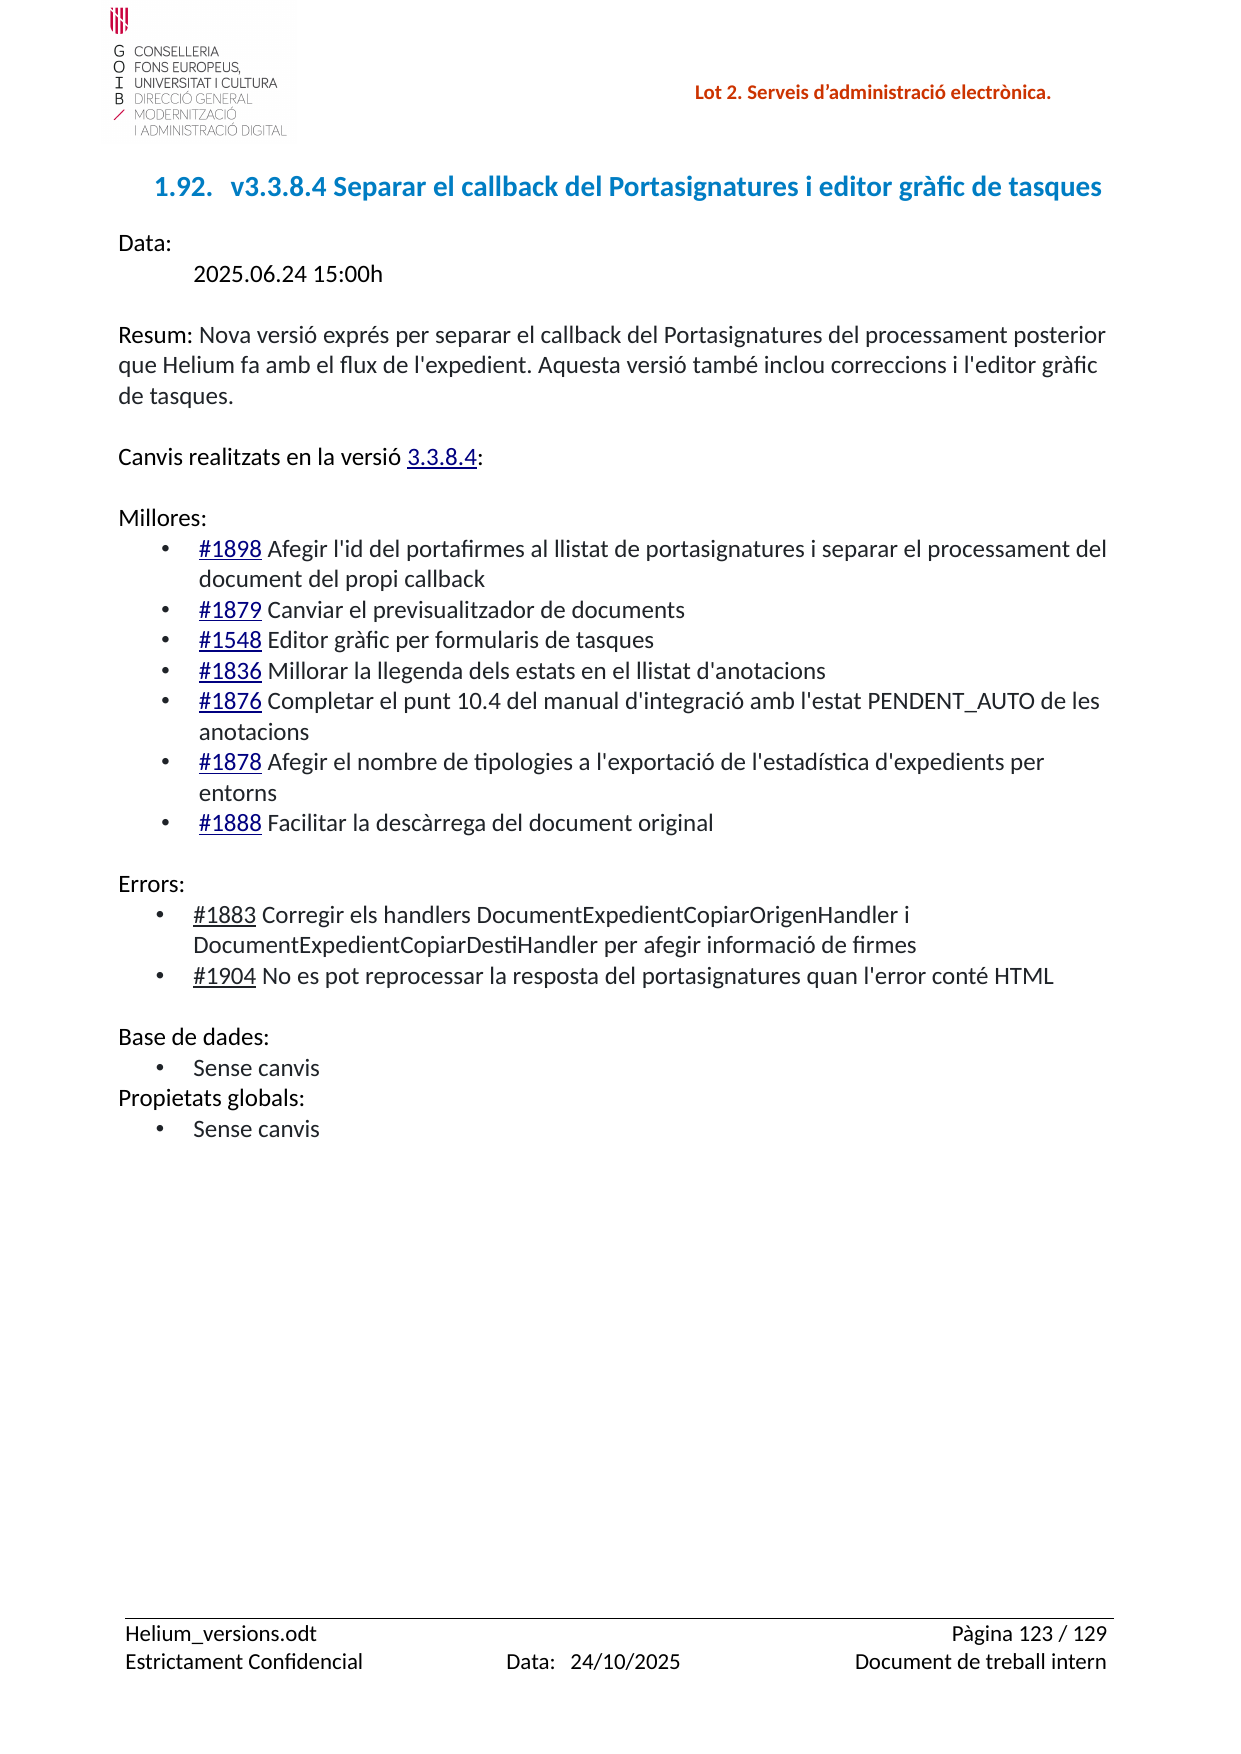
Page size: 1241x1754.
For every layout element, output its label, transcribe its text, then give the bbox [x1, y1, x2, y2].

list Sense canvis [156, 1113, 1122, 1143]
text Data: [118, 228, 1122, 258]
text Propietats globals: [118, 1082, 1122, 1113]
list #1548 Editor gràfic per formularis de tasques [161, 624, 1122, 655]
list Sense canvis [156, 1052, 1122, 1082]
list #1836 Millorar la llegenda dels estats en el llistat d'anotacions [161, 655, 1122, 685]
list #1878 Afegir el nombre de tipologies a l'exportació de l'estadística d'expedients per entorns [161, 746, 1122, 807]
text Resum: Nova versió exprés per separar el callback del Portasignatures del processament posterior que Helium fa amb el flux de l'expedient. Aquesta versió també inclou correccions i l'editor gràfic de tasques. [118, 319, 1122, 411]
picture [100, 0, 297, 144]
list #1888 Facilitar la descàrrega del document original [161, 807, 1122, 838]
list #1883 Corregir els handlers DocumentExpedientCopiarOrigenHandler i DocumentExpedientCopiarDestiHandler per afegir informació de firmes [156, 899, 1122, 960]
text Canvis realitzats en la versió 3.3.8.4: [118, 441, 1122, 472]
subtitle v3.3.8.4 Separar el callback del Portasignatures i editor gràfic de tasques [153, 168, 1122, 204]
list #1876 Completar el punt 10.4 del manual d'integració amb l'estat PENDENT_AUTO de les anotacions [161, 685, 1122, 746]
text Base de dades: [118, 1021, 1122, 1052]
text 2025.06.24 15:00h [118, 258, 1122, 289]
text Errors: [118, 868, 1122, 899]
list #1898 Afegir l'id del portafirmes al llistat de portasignatures i separar el processament del document del propi callback [161, 533, 1122, 594]
list #1879 Canviar el previsualitzador de documents [161, 594, 1122, 624]
text Millores: [118, 502, 1122, 533]
list #1904 No es pot reprocessar la resposta del portasignatures quan l'error conté HTML [156, 960, 1122, 991]
